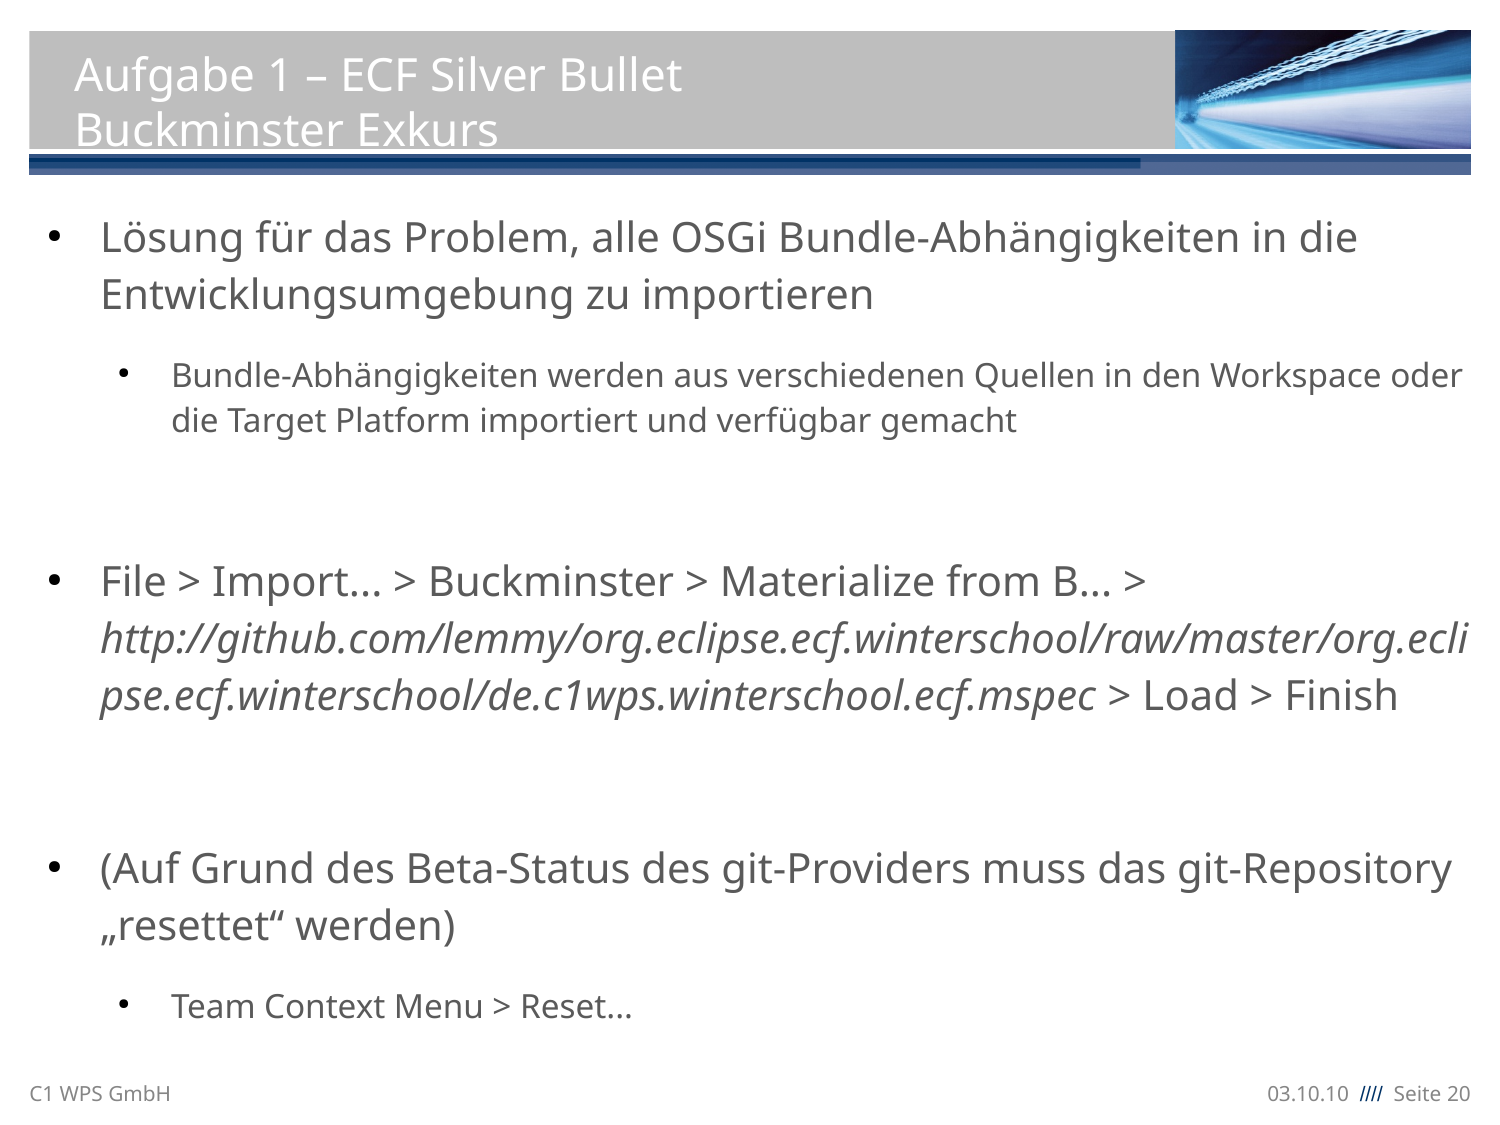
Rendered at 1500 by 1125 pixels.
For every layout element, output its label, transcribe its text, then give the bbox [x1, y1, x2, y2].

list Lösung für das Problem, alle OSGi Bundle-Abhängigkeiten in die Entwicklungsumgebung zu importieren Bundle-Abhängigkeiten werden aus verschiedenen Quellen in den Workspace oder die Target Platform importiert und verfügbar gemacht File > Import... > Buckminster > Materialize from B... > http://github.com/lemmy/org.eclipse.ecf.winterschool/raw/master/org.eclipse.ecf.winterschool/de.c1wps.winterschool.ecf.mspec > Load > Finish (Auf Grund des Beta-Status des git-Providers muss das git-Repository „resettet“ werden) Team Context Menu > Reset... [29, 208, 1471, 1044]
title Aufgabe 1 – ECF Silver Bullet Buckminster Exkurs [29, 31, 1176, 149]
picture [1175, 30, 1471, 149]
picture [29, 154, 1471, 175]
